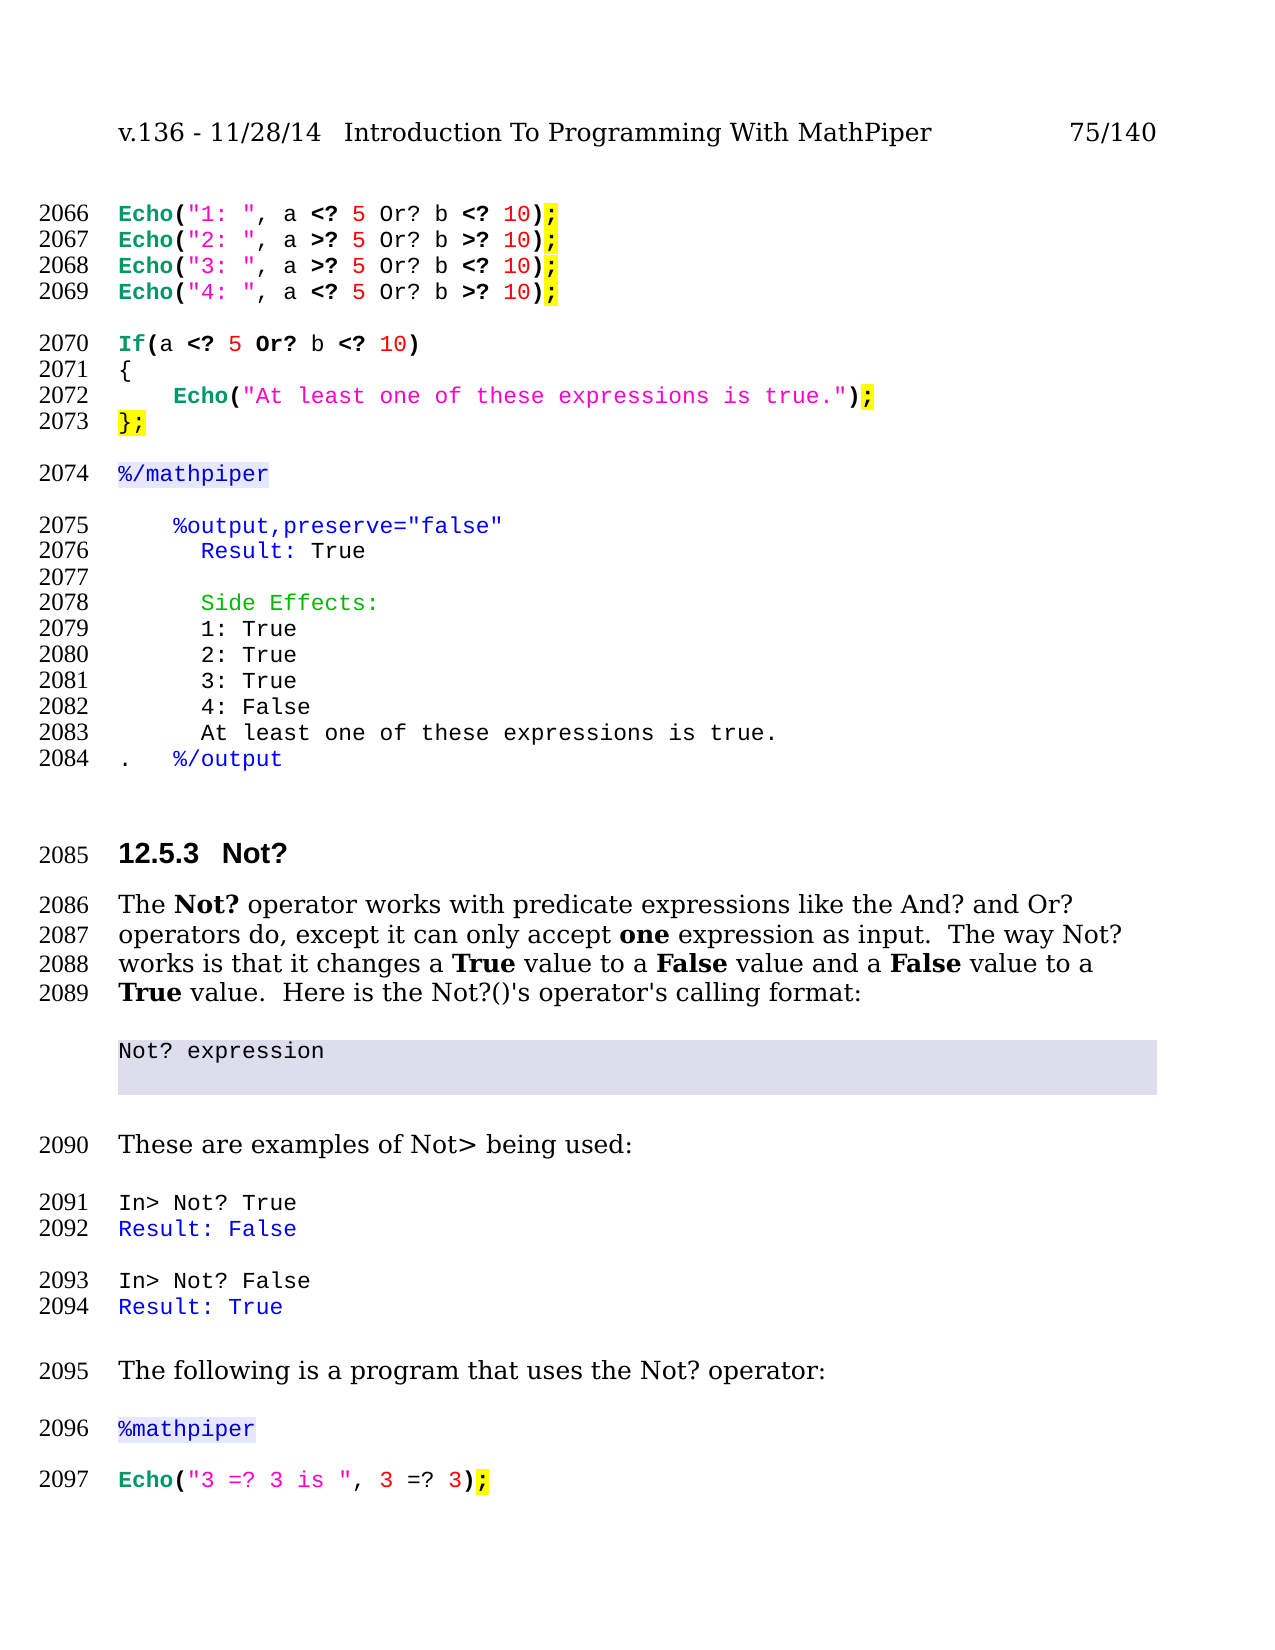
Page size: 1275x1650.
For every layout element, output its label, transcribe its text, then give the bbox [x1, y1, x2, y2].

text These are examples of Not> being used: [118, 1130, 1157, 1159]
text Side Effects: [118, 592, 1157, 618]
text %/mathpiper [118, 462, 1157, 488]
text Echo("1: ", a <? 5 Or? b <? 10); [118, 203, 1157, 229]
text Echo("At least one of these expressions is true."); [118, 384, 1157, 410]
text %mathpiper [118, 1417, 1157, 1443]
text Echo("2: ", a >? 5 Or? b >? 10); [118, 229, 1157, 254]
text Result: True [118, 1295, 1157, 1321]
text Echo("3: ", a >? 5 Or? b <? 10); [118, 254, 1157, 281]
subtitle Not? [118, 836, 1157, 869]
text Result: True [118, 540, 1157, 566]
text %output,preserve="false" [118, 514, 1157, 540]
table_header Not? expression [118, 1040, 1157, 1095]
text In> Not? False [118, 1269, 1157, 1295]
text }; [118, 410, 1157, 436]
text { [118, 358, 1157, 384]
text Echo("3 =? 3 is ", 3 =? 3); [118, 1469, 1157, 1495]
text 1: True [118, 618, 1157, 644]
text The Not? operator works with predicate expressions like the And? and Or? operators do, except it can only accept one expression as input. The way Not? works is that it changes a True value to a False value and a False value to a True value. Here is the Not?()'s operator's calling format: [118, 890, 1157, 1008]
text At least one of these expressions is true. [118, 721, 1157, 747]
text 4: False [118, 696, 1157, 721]
text Result: False [118, 1217, 1157, 1243]
text . %/output [118, 747, 1157, 773]
text Echo("4: ", a <? 5 Or? b >? 10); [118, 281, 1157, 306]
text In> Not? True [118, 1191, 1157, 1217]
text 2: True [118, 644, 1157, 669]
text The following is a program that uses the Not? operator: [118, 1356, 1157, 1385]
text If(a <? 5 Or? b <? 10) [118, 332, 1157, 358]
text 3: True [118, 669, 1157, 696]
